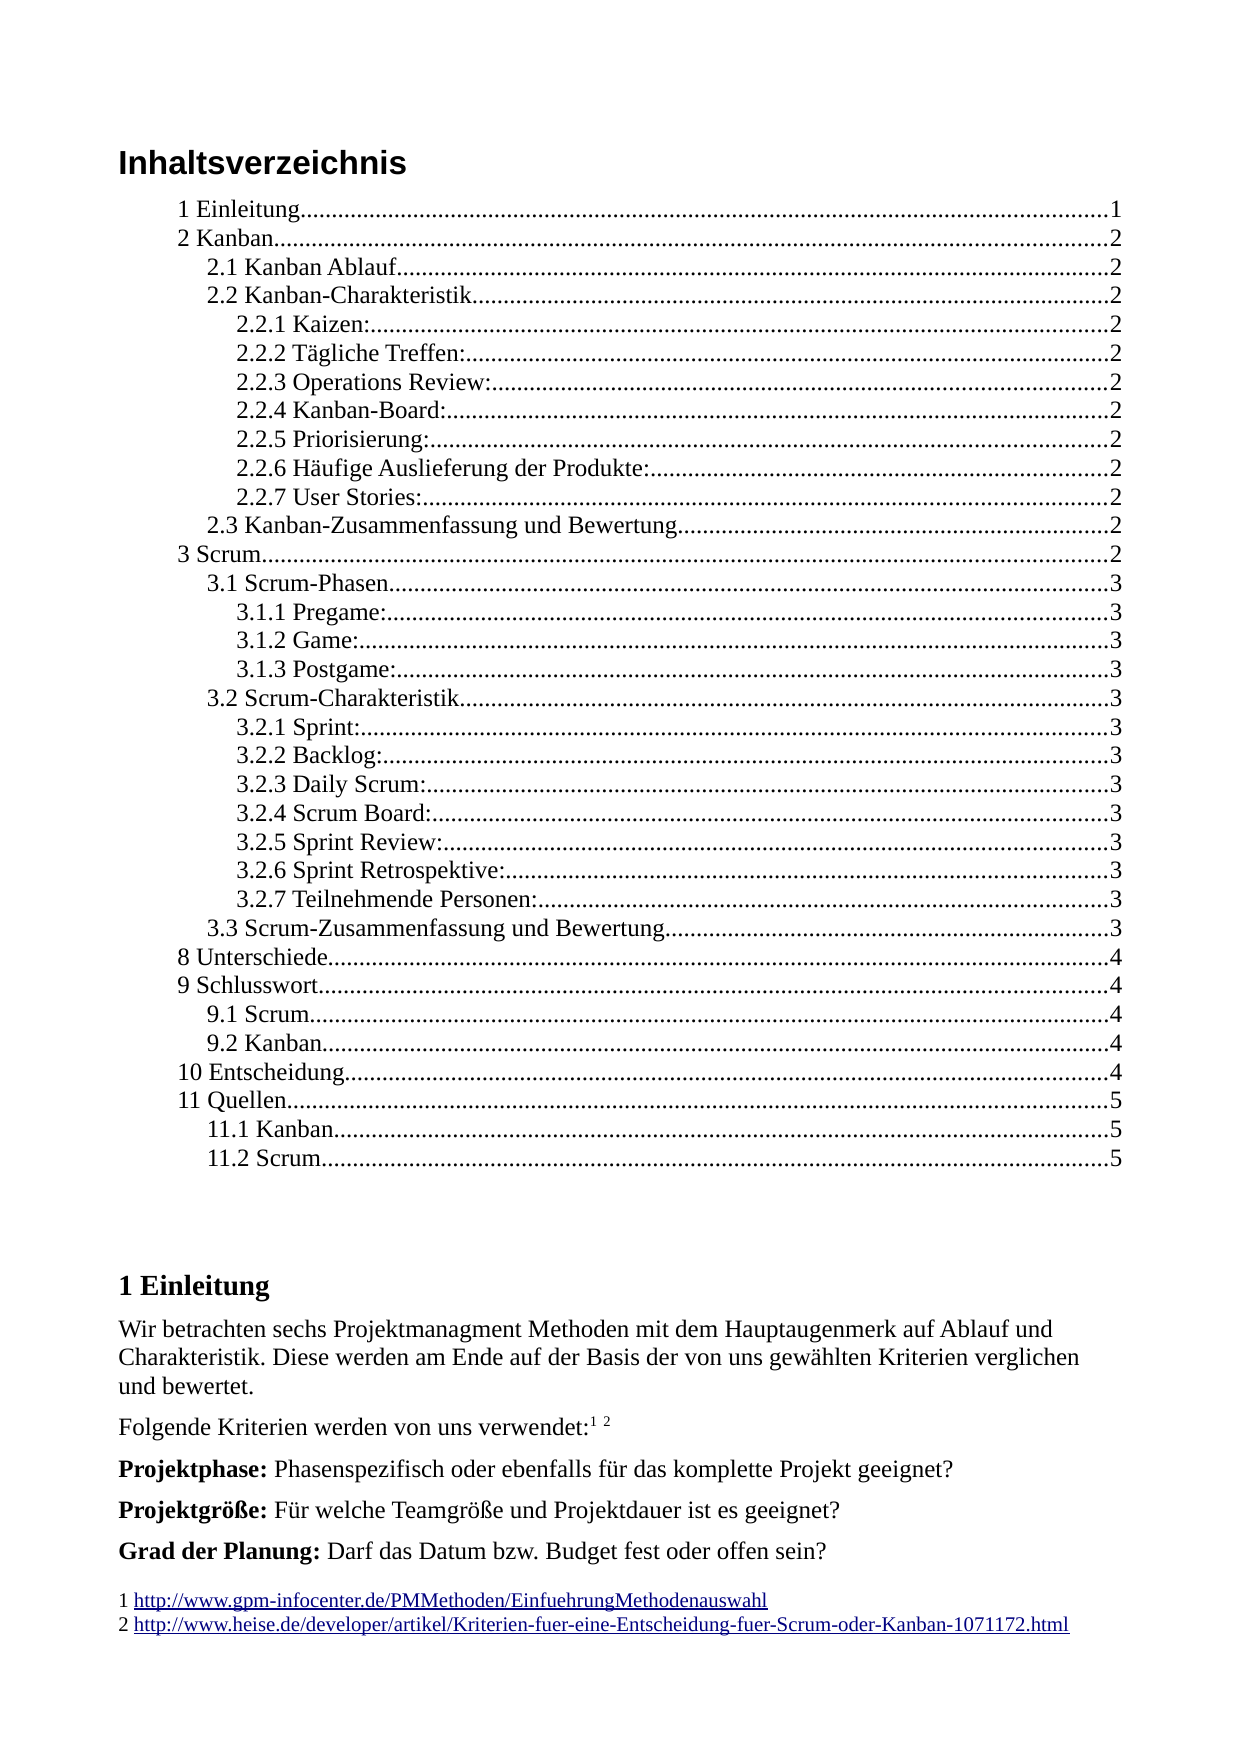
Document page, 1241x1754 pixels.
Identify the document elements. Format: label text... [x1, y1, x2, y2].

text 8 Unterschiede 4 [177, 942, 1122, 970]
text 3.2 Scrum-Charakteristik 3 [207, 683, 1122, 712]
text 3.3 Scrum-Zusammenfassung und Bewertung 3 [207, 913, 1122, 942]
text Projektgröße: Für welche Teamgröße und Projektdauer ist es geeignet? [118, 1495, 1122, 1524]
text 3.2.2 Backlog: 3 [236, 740, 1122, 769]
text 3.2.5 Sprint Review: 3 [236, 827, 1122, 855]
text 9.1 Scrum 4 [207, 999, 1122, 1028]
text Grad der Planung: Darf das Datum bzw. Budget fest oder offen sein? [118, 1536, 1122, 1565]
text 3 Scrum 2 [177, 539, 1122, 568]
text 2.2.7 User Stories: 2 [236, 482, 1122, 510]
subtitle 1 Einleitung [118, 1268, 1122, 1301]
text 2.2.3 Operations Review: 2 [236, 367, 1122, 395]
text 3.1.2 Game: 3 [236, 625, 1122, 654]
text 3.2.1 Sprint: 3 [236, 712, 1122, 740]
text http://www.gpm-infocenter.de/PMMethoden/EinfuehrungMethodenauswahl [118, 1588, 1122, 1612]
text 3.2.7 Teilnehmende Personen: 3 [236, 884, 1122, 913]
text 9.2 Kanban 4 [207, 1028, 1122, 1057]
text 2 Kanban 2 [177, 223, 1122, 252]
text 10 Entscheidung 4 [177, 1057, 1122, 1085]
text 2.2.5 Priorisierung: 2 [236, 424, 1122, 453]
text 2.3 Kanban-Zusammenfassung und Bewertung 2 [207, 510, 1122, 539]
text 3.2.4 Scrum Board: 3 [236, 798, 1122, 827]
text 3.1.3 Postgame: 3 [236, 654, 1122, 683]
text 9 Schlusswort 4 [177, 970, 1122, 999]
text 11.1 Kanban 5 [207, 1114, 1122, 1143]
text 1 Einleitung 1 [177, 194, 1122, 223]
subtitle Inhaltsverzeichnis [118, 143, 1122, 182]
text 3.1 Scrum-Phasen 3 [207, 568, 1122, 597]
text 2.1 Kanban Ablauf 2 [207, 252, 1122, 280]
text Projektphase: Phasenspezifisch oder ebenfalls für das komplette Projekt geeignet? [118, 1454, 1122, 1482]
text 3.1.1 Pregame: 3 [236, 597, 1122, 625]
text 2.2 Kanban-Charakteristik 2 [207, 280, 1122, 309]
text 2.2.4 Kanban-Board: 2 [236, 395, 1122, 424]
text Wir betrachten sechs Projektmanagment Methoden mit dem Hauptaugenmerk auf Ablauf und Charakteristik. Diese werden am Ende auf der Basis der von uns gewählten Kriterien verglichen und bewertet. [118, 1314, 1122, 1400]
text http://www.heise.de/developer/artikel/Kriterien-fuer-eine-Entscheidung-fuer-Scrum-oder-Kanban-1071172.html [118, 1612, 1122, 1636]
text 11.2 Scrum 5 [207, 1143, 1122, 1172]
text 3.2.3 Daily Scrum: 3 [236, 769, 1122, 798]
text 2.2.2 Tägliche Treffen: 2 [236, 338, 1122, 367]
text 2.2.6 Häufige Auslieferung der Produkte: 2 [236, 453, 1122, 482]
text 11 Quellen 5 [177, 1085, 1122, 1114]
text Folgende Kriterien werden von uns verwendet: [118, 1412, 1122, 1441]
text 3.2.6 Sprint Retrospektive: 3 [236, 855, 1122, 884]
text 2.2.1 Kaizen: 2 [236, 309, 1122, 338]
